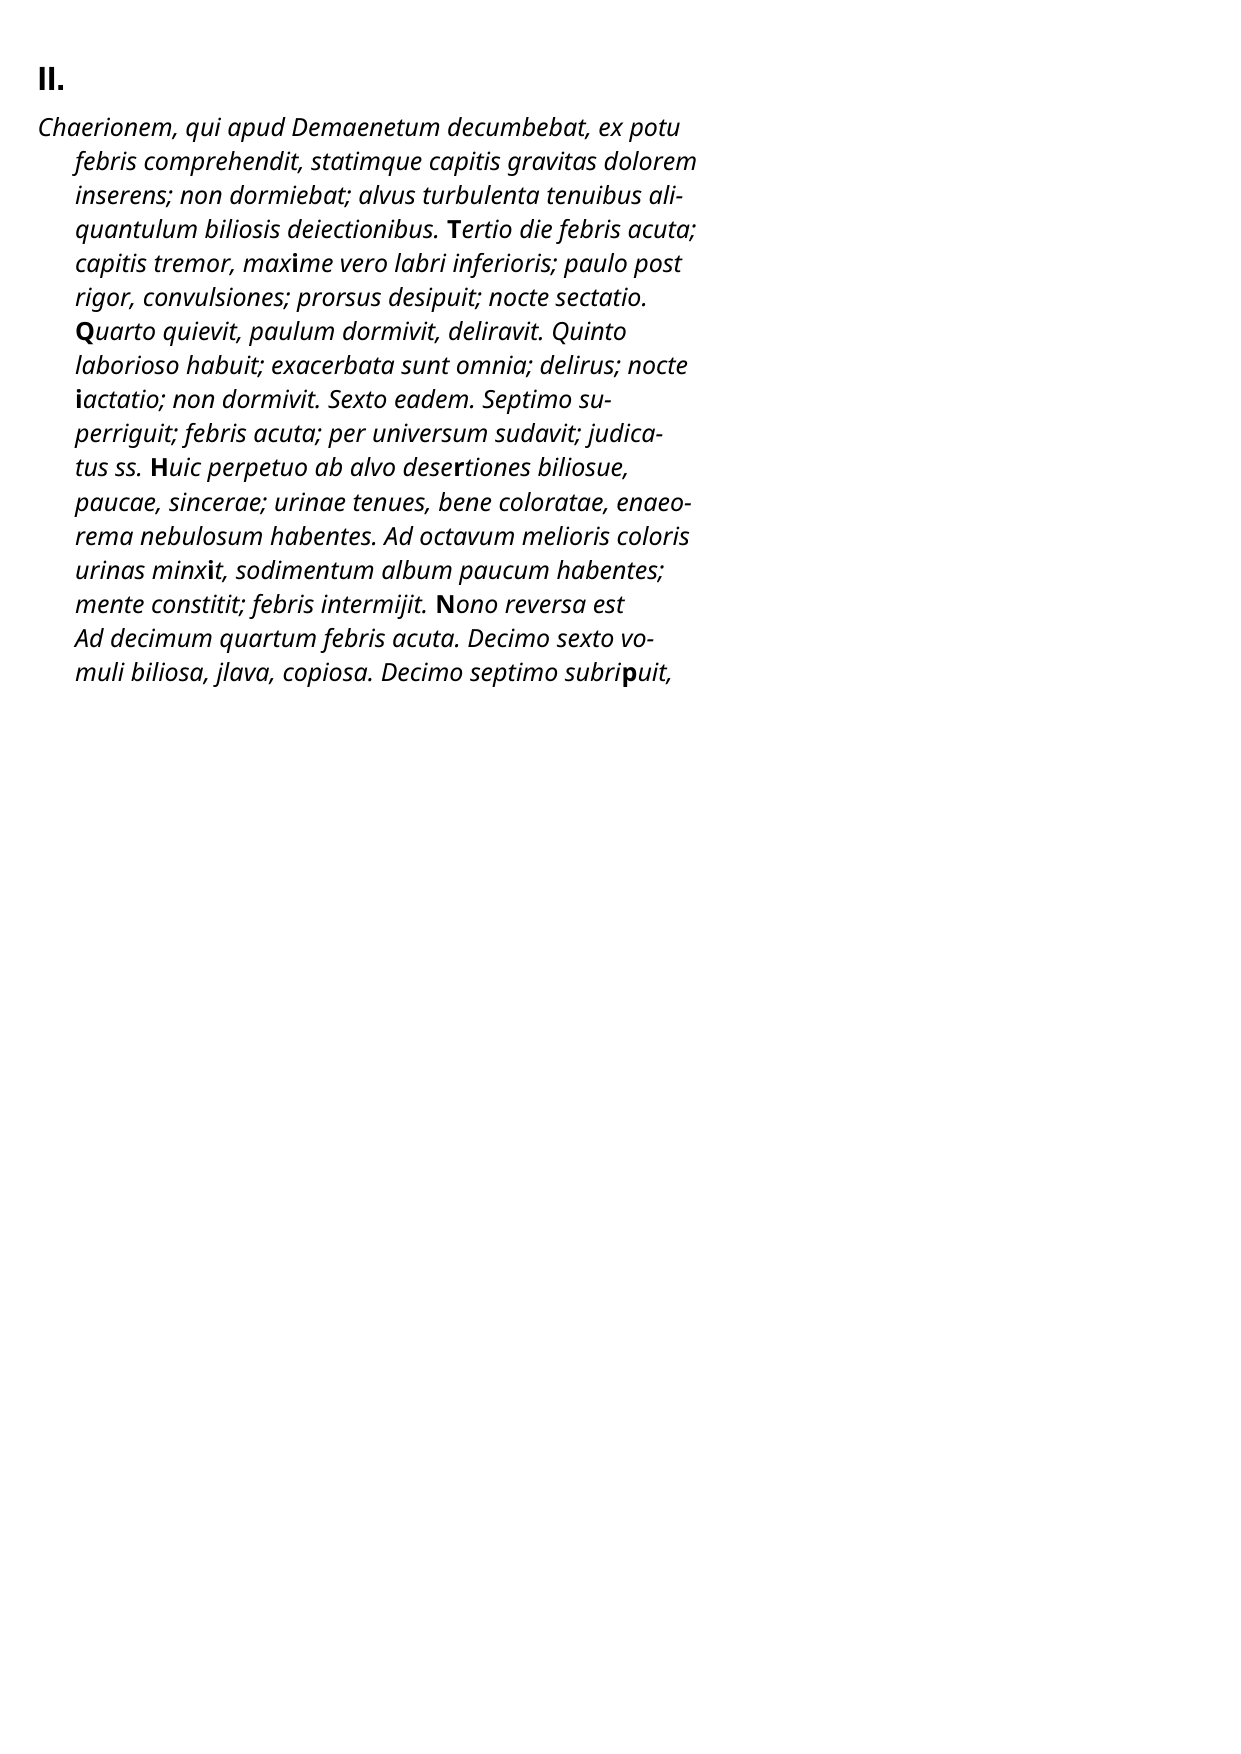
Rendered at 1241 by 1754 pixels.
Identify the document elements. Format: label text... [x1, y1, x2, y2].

subtitle II. [37, 58, 1203, 97]
text Chaerionem, qui apud Demaenetum decumbebat, ex potu febris comprehendit, statimque capitis gravitas dolorem inserens; non dormiebat; alvus turbulenta tenuibus ali- quantulum biliosis deiectionibus. Tertio die febris acuta; capitis tremor, maxime vero labri inferioris; paulo post rigor, convulsiones; prorsus desipuit; nocte sectatio. Quarto quievit, paulum dormivit, deliravit. Quinto laborioso habuit; exacerbata sunt omnia; delirus; nocte iactatio; non dormivit. Sexto eadem. Septimo su- perriguit; febris acuta; per universum sudavit; judica- tus ss. Huic perpetuo ab alvo desertiones biliosue, paucae, sincerae; urinae tenues, bene coloratae, enaeo- rema nebulosum habentes. Ad octavum melioris coloris urinas minxit, sodimentum album paucum habentes; mente constitit; febris intermijit. Nono reversa est Ad decimum quartum febris acuta. Decimo sexto vo- muli biliosa, jlava, copiosa. Decimo septimo subripuit, [37, 109, 1203, 688]
